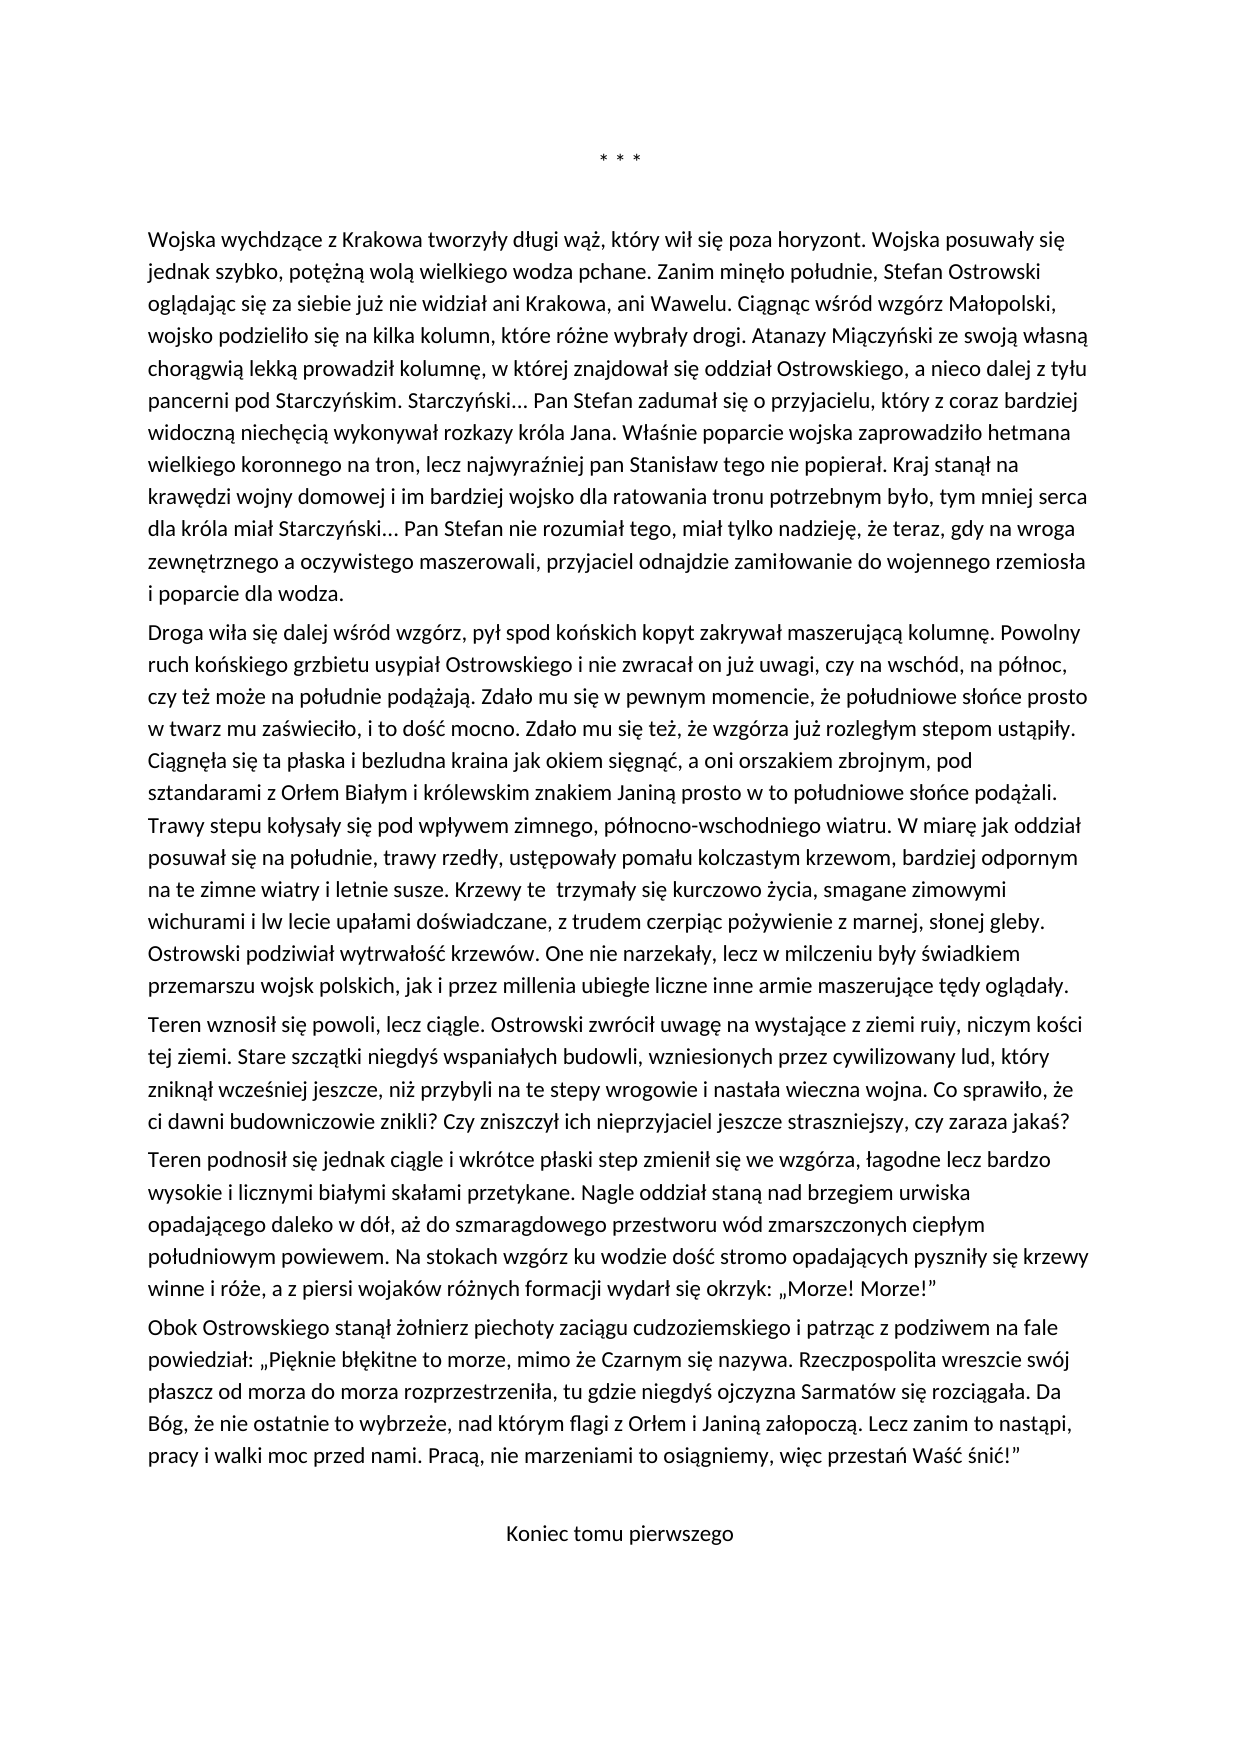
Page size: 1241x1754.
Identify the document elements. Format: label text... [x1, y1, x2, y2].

text * * * [148, 148, 1093, 176]
text Droga wiła się dalej wśród wzgórz, pył spod końskich kopyt zakrywał maszerującą kolumnę. Powolny ruch końskiego grzbietu usypiał Ostrowskiego i nie zwracał on już uwagi, czy na wschód, na północ, czy też może na południe podążają. Zdało mu się w pewnym momencie, że południowe słońce prosto w twarz mu zaświeciło, i to dość mocno. Zdało mu się też, że wzgórza już rozległym stepom ustąpiły. Ciągnęła się ta płaska i bezludna kraina jak okiem sięgnąć, a oni orszakiem zbrojnym, pod sztandarami z Orłem Białym i królewskim znakiem Janiną prosto w to południowe słońce podążali. Trawy stepu kołysały się pod wpływem zimnego, północno-wschodniego wiatru. W miarę jak oddział posuwał się na południe, trawy rzedły, ustępowały pomału kolczastym krzewom, bardziej odpornym na te zimne wiatry i letnie susze. Krzewy te trzymały się kurczowo życia, smagane zimowymi wichurami i lw lecie upałami doświadczane, z trudem czerpiąc pożywienie z marnej, słonej gleby. Ostrowski podziwiał wytrwałość krzewów. One nie narzekały, lecz w milczeniu były świadkiem przemarszu wojsk polskich, jak i przez millenia ubiegłe liczne inne armie maszerujące tędy oglądały. [148, 618, 1093, 1000]
text Obok Ostrowskiego stanął żołnierz piechoty zaciągu cudzoziemskiego i patrząc z podziwem na fale powiedział: „Pięknie błękitne to morze, mimo że Czarnym się nazywa. Rzeczpospolita wreszcie swój płaszcz od morza do morza rozprzestrzeniła, tu gdzie niegdyś ojczyzna Sarmatów się rozciągała. Da Bóg, że nie ostatnie to wybrzeże, nad którym flagi z Orłem i Janiną załopoczą. Lecz zanim to nastąpi, pracy i walki moc przed nami. Pracą, nie marzeniami to osiągniemy, więc przestań Waść śnić!” [148, 1313, 1093, 1470]
text Teren wznosił się powoli, lecz ciągle. Ostrowski zwrócił uwagę na wystające z ziemi ruiy, niczym kości tej ziemi. Stare szczątki niegdyś wspaniałych budowli, wzniesionych przez cywilizowany lud, który zniknął wcześniej jeszcze, niż przybyli na te stepy wrogowie i nastała wieczna wojna. Co sprawiło, że ci dawni budowniczowie znikli? Czy zniszczył ich nieprzyjaciel jeszcze straszniejszy, czy zaraza jakaś? [148, 1010, 1093, 1135]
text Wojska wychdzące z Krakowa tworzyły długi wąż, który wił się poza horyzont. Wojska posuwały się jednak szybko, potężną wolą wielkiego wodza pchane. Zanim minęło południe, Stefan Ostrowski oglądając się za siebie już nie widział ani Krakowa, ani Wawelu. Ciągnąc wśród wzgórz Małopolski, wojsko podzieliło się na kilka kolumn, które różne wybrały drogi. Atanazy Miączyński ze swoją własną chorągwią lekką prowadził kolumnę, w której znajdował się oddział Ostrowskiego, a nieco dalej z tyłu pancerni pod Starczyńskim. Starczyński... Pan Stefan zadumał się o przyjacielu, który z coraz bardziej widoczną niechęcią wykonywał rozkazy króla Jana. Właśnie poparcie wojska zaprowadziło hetmana wielkiego koronnego na tron, lecz najwyraźniej pan Stanisław tego nie popierał. Kraj stanął na krawędzi wojny domowej i im bardziej wojsko dla ratowania tronu potrzebnym było, tym mniej serca dla króla miał Starczyński... Pan Stefan nie rozumiał tego, miał tylko nadzieję, że teraz, gdy na wroga zewnętrznego a oczywistego maszerowali, przyjaciel odnajdzie zamiłowanie do wojennego rzemiosła i poparcie dla wodza. [148, 225, 1093, 607]
text Teren podnosił się jednak ciągle i wkrótce płaski step zmienił się we wzgórza, łagodne lecz bardzo wysokie i licznymi białymi skałami przetykane. Nagle oddział staną nad brzegiem urwiska opadającego daleko w dół, aż do szmaragdowego przestworu wód zmarszczonych ciepłym południowym powiewem. Na stokach wzgórz ku wodzie dość stromo opadających pyszniły się krzewy winne i róże, a z piersi wojaków różnych formacji wydarł się okrzyk: „Morze! Morze!” [148, 1146, 1093, 1302]
text Koniec tomu pierwszego [148, 1519, 1093, 1547]
